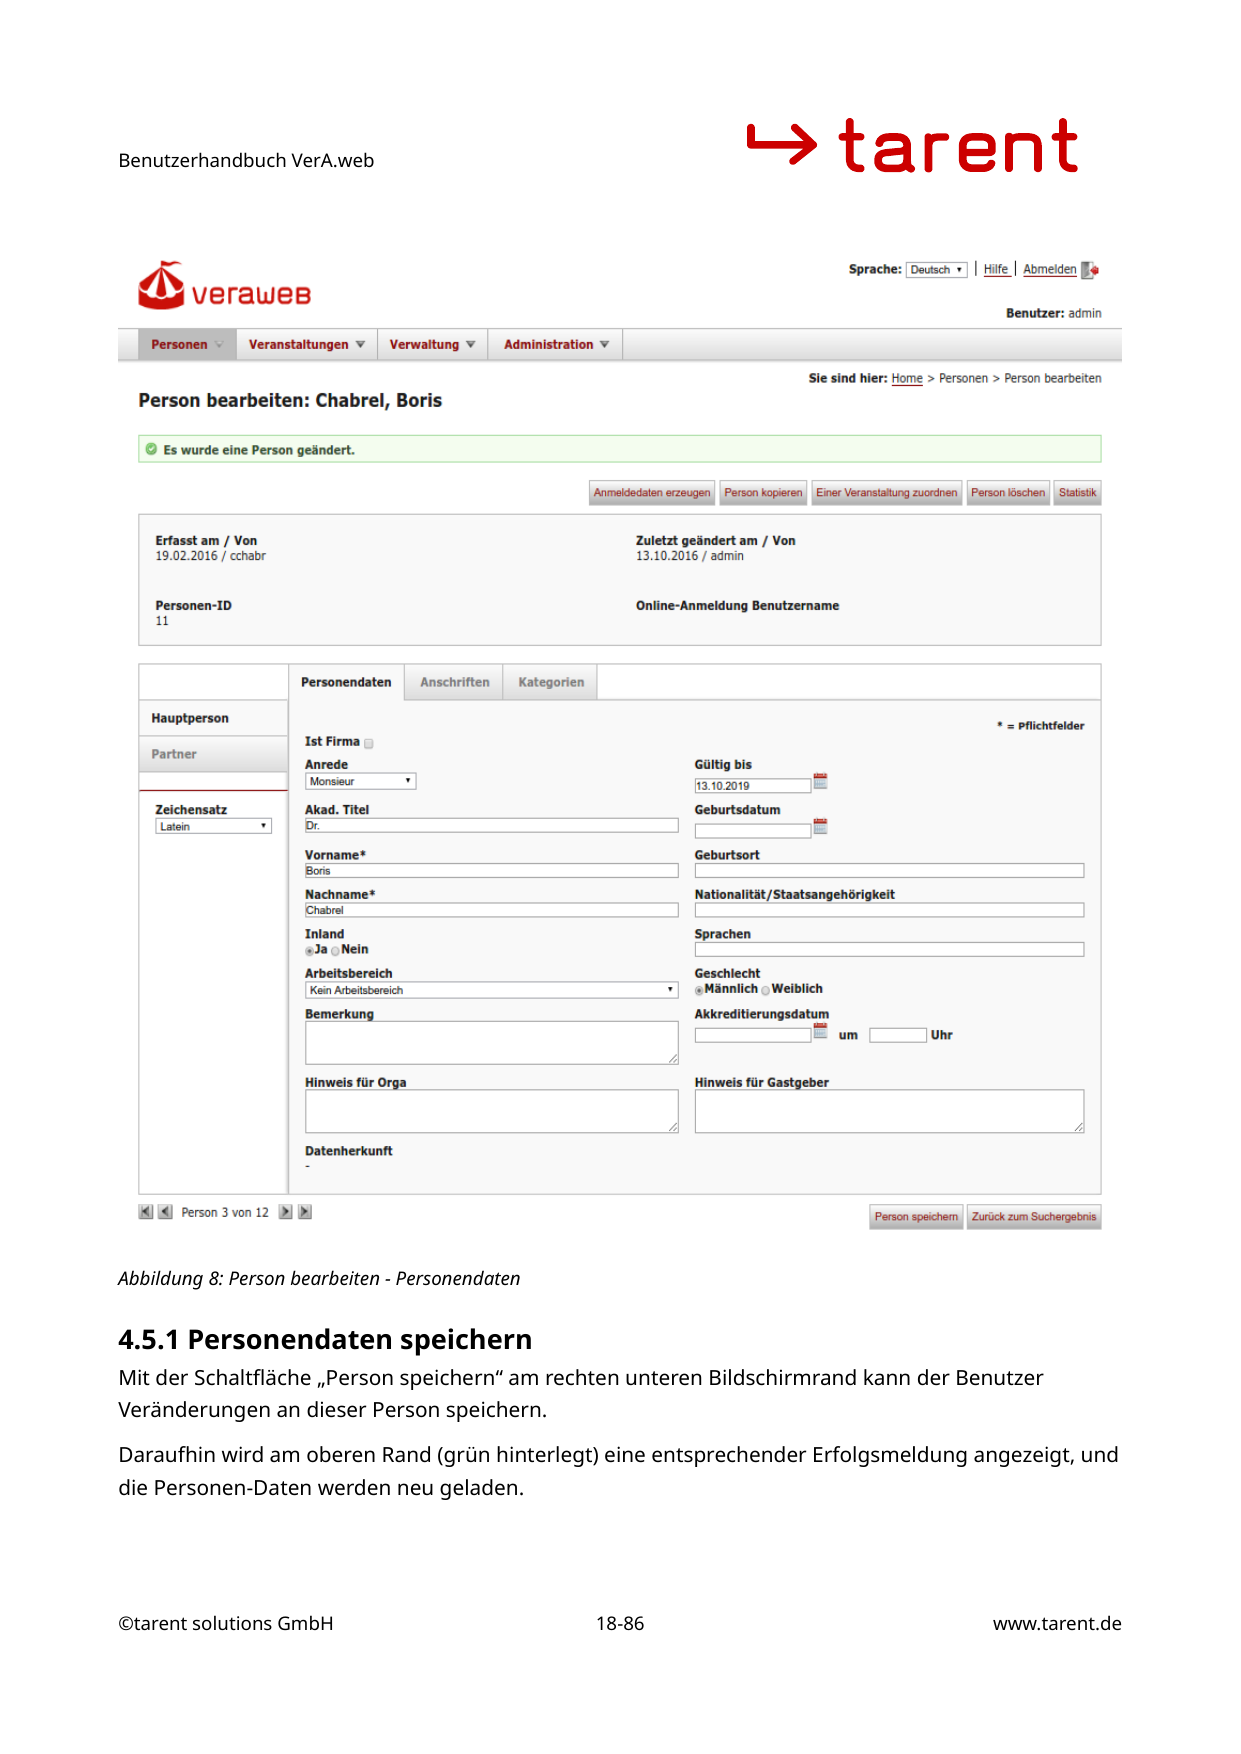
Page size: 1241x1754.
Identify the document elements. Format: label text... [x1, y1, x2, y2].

picture [118, 255, 1122, 1239]
text Abbildung 8: Person bearbeiten - Personendaten [118, 1239, 1122, 1291]
text Mit der Schaltfläche „Person speichern“ am rechten unteren Bildschirmrand kann der Benutzer Veränderungen an dieser Person speichern. [118, 1363, 1122, 1424]
subtitle Personendaten speichern [118, 1291, 1122, 1357]
subtitle [118, 232, 1122, 255]
text Daraufhin wird am oberen Rand (grün hinterlegt) eine entsprechender Erfolgsmeldung angezeigt, und die Personen-Daten werden neu geladen. [118, 1440, 1122, 1501]
